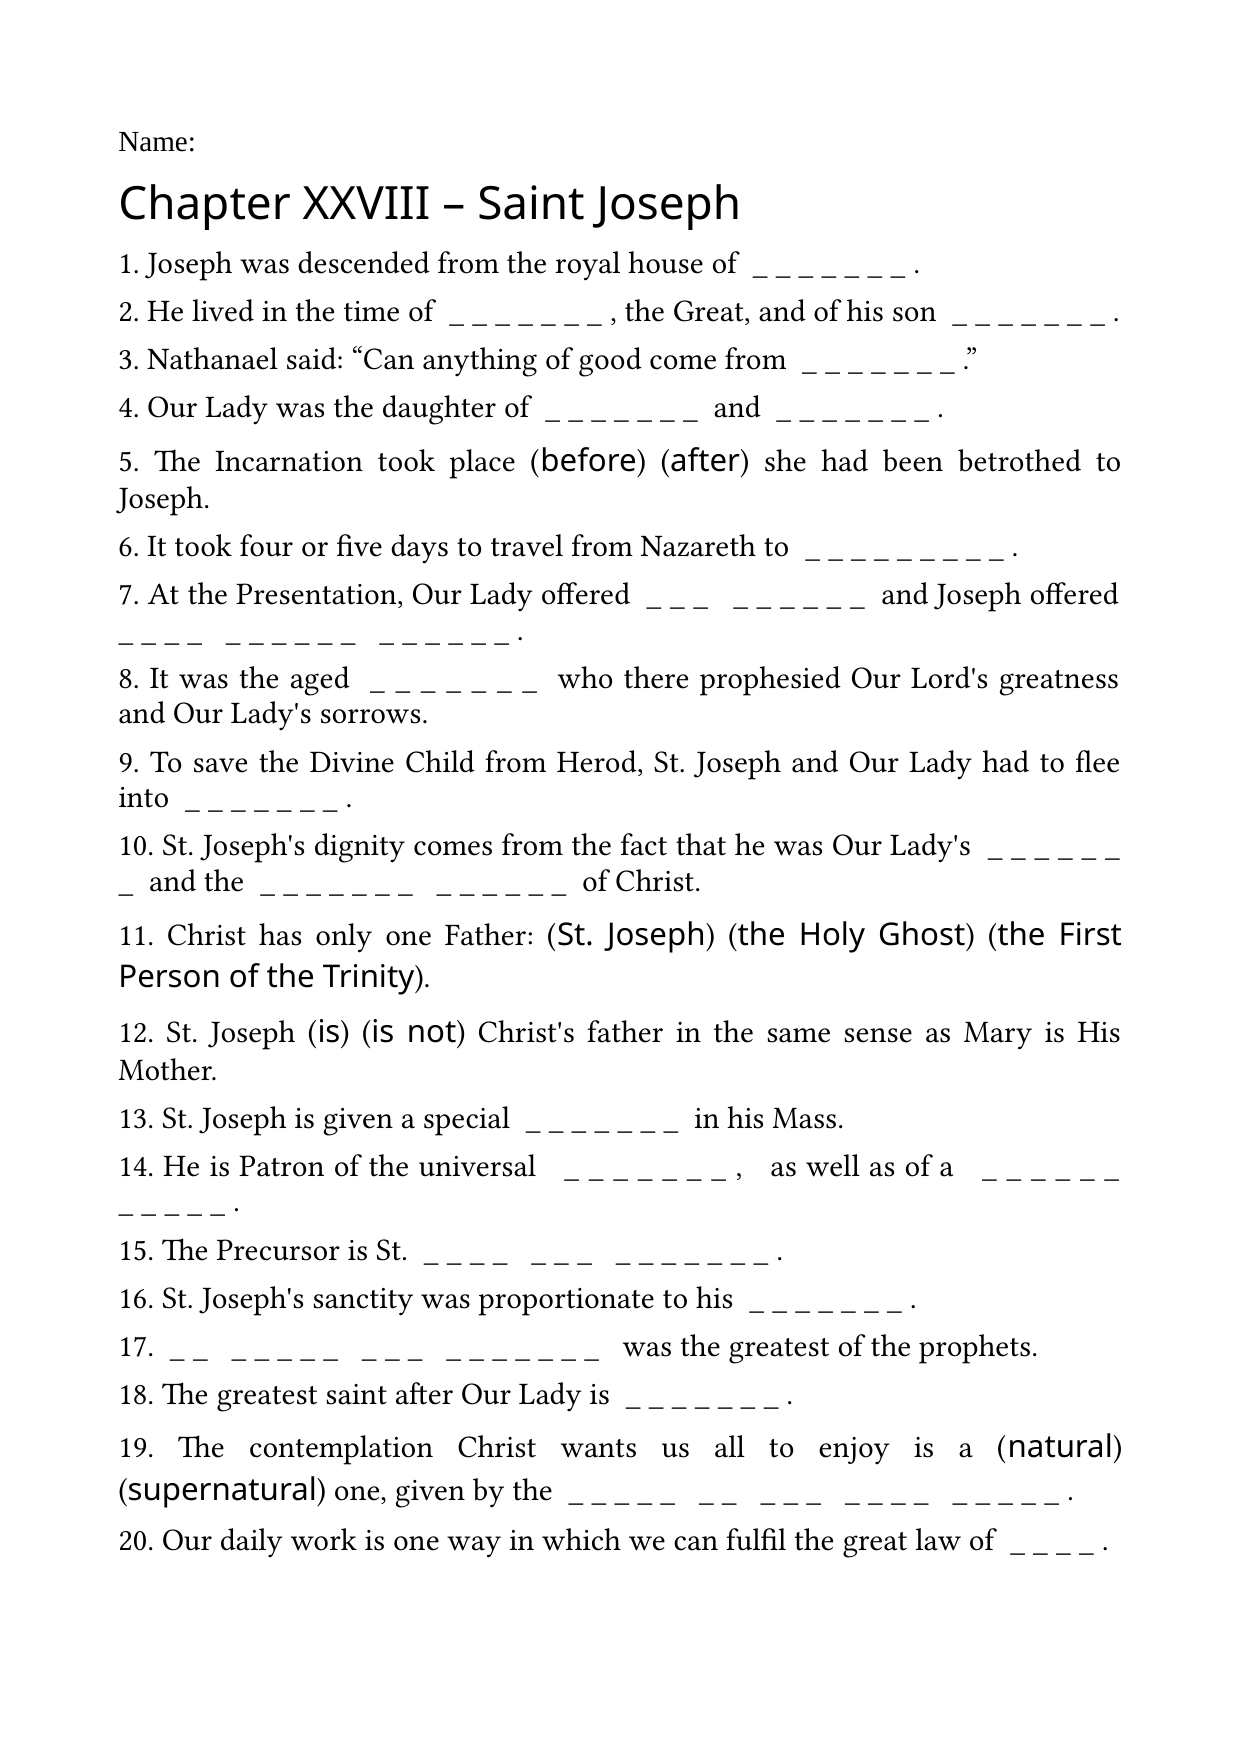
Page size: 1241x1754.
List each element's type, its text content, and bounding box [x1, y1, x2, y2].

text 18. The greatest saint after Our Lady is _ _ _ _ _ _ _ . [118, 1376, 1122, 1412]
text 8. It was the aged _ _ _ _ _ _ _ who there prophesied Our Lord's greatness and Our Lady's sorrows. [118, 660, 1122, 732]
text 6. It took four or five days to travel from Nazareth to _ _ _ _ _ _ _ _ _ . [118, 528, 1122, 564]
text 19. The contemplation Christ wants us all to enjoy is a (natural) (supernatural) one, given by the _ _ _ _ _ _ _ _ _ _ _ _ _ _ _ _ _ _ _ . [118, 1424, 1122, 1510]
text 9. To save the Divine Child from Herod, St. Joseph and Our Lady had to flee into _ _ _ _ _ _ _ . [118, 744, 1122, 815]
text 5. The Incarnation took place (before) (after) she had been betrothed to Joseph. [118, 438, 1122, 516]
text 13. St. Joseph is given a special _ _ _ _ _ _ _ in his Mass. [118, 1100, 1122, 1136]
text 4. Our Lady was the daughter of _ _ _ _ _ _ _ and _ _ _ _ _ _ _ . [118, 390, 1122, 425]
text 17. _ _ _ _ _ _ _ _ _ _ _ _ _ _ _ _ _ was the greatest of the prophets. [118, 1328, 1122, 1364]
text 2. He lived in the time of _ _ _ _ _ _ _ , the Great, and of his son _ _ _ _ _ _ _ . [118, 293, 1122, 329]
text 14. He is Patron of the universal _ _ _ _ _ _ _ , as well as of a _ _ _ _ _ _ _ _ _ _ _ . [118, 1148, 1122, 1219]
text 7. At the Presentation, Our Lady offered _ _ _ _ _ _ _ _ _ and Joseph offered _ _ _ _ _ _ _ _ _ _ _ _ _ _ _ _ . [118, 577, 1122, 648]
text 10. St. Joseph's dignity comes from the fact that he was Our Lady's _ _ _ _ _ _ _ and the _ _ _ _ _ _ _ _ _ _ _ _ _ of Christ. [118, 828, 1122, 899]
text Chapter XXVIII – Saint Joseph [118, 170, 1122, 233]
text 3. Nathanael said: “Can anything of good come from _ _ _ _ _ _ _ .” [118, 342, 1122, 377]
text 1. Joseph was descended from the royal house of _ _ _ _ _ _ _ . [118, 245, 1122, 281]
text 12. St. Joseph (is) (is not) Christ's father in the same sense as Mary is His Mother. [118, 1009, 1122, 1088]
text 11. Christ has only one Father: (St. Joseph) (the Holy Ghost) (the First Person of the Trinity). [118, 912, 1122, 997]
text 15. The Precursor is St. _ _ _ _ _ _ _ _ _ _ _ _ _ _ . [118, 1232, 1122, 1268]
text 20. Our daily work is one way in which we can fulfil the great law of _ _ _ _ . [118, 1522, 1122, 1558]
text Name: [118, 124, 1122, 158]
text 16. St. Joseph's sanctity was proportionate to his _ _ _ _ _ _ _ . [118, 1280, 1122, 1316]
